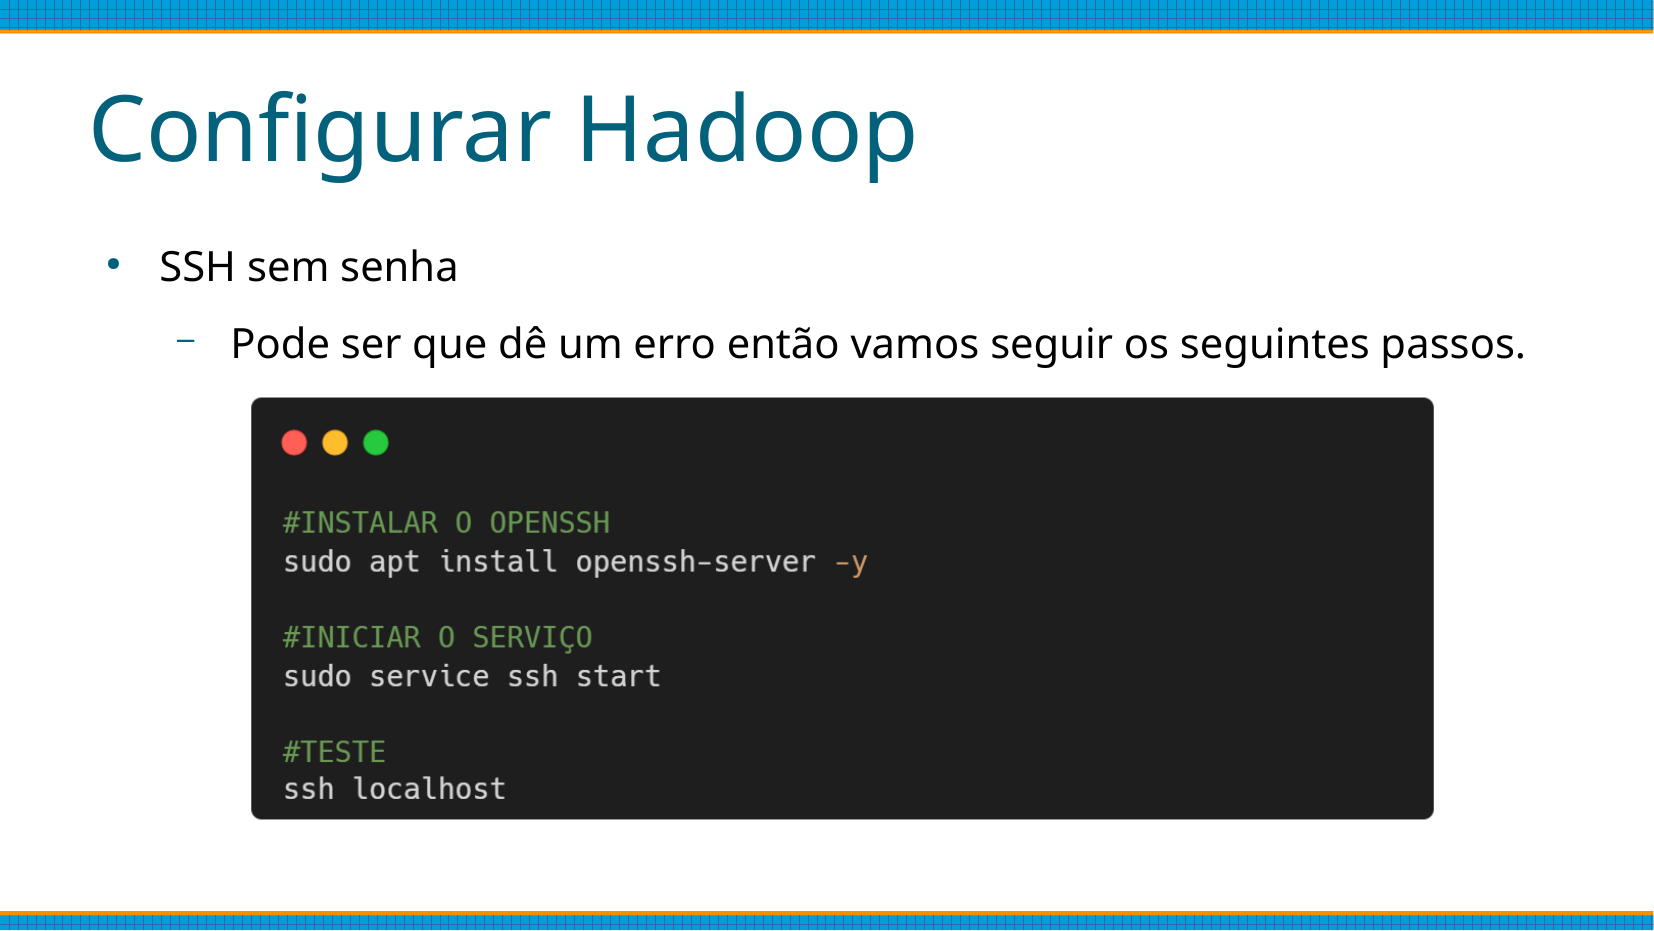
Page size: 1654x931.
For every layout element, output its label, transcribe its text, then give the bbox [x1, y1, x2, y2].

title Configurar Hadoop [88, 44, 1565, 207]
list SSH sem senha Pode ser que dê um erro então vamos seguir os seguintes passos. [88, 236, 1565, 901]
picture [236, 373, 1447, 844]
